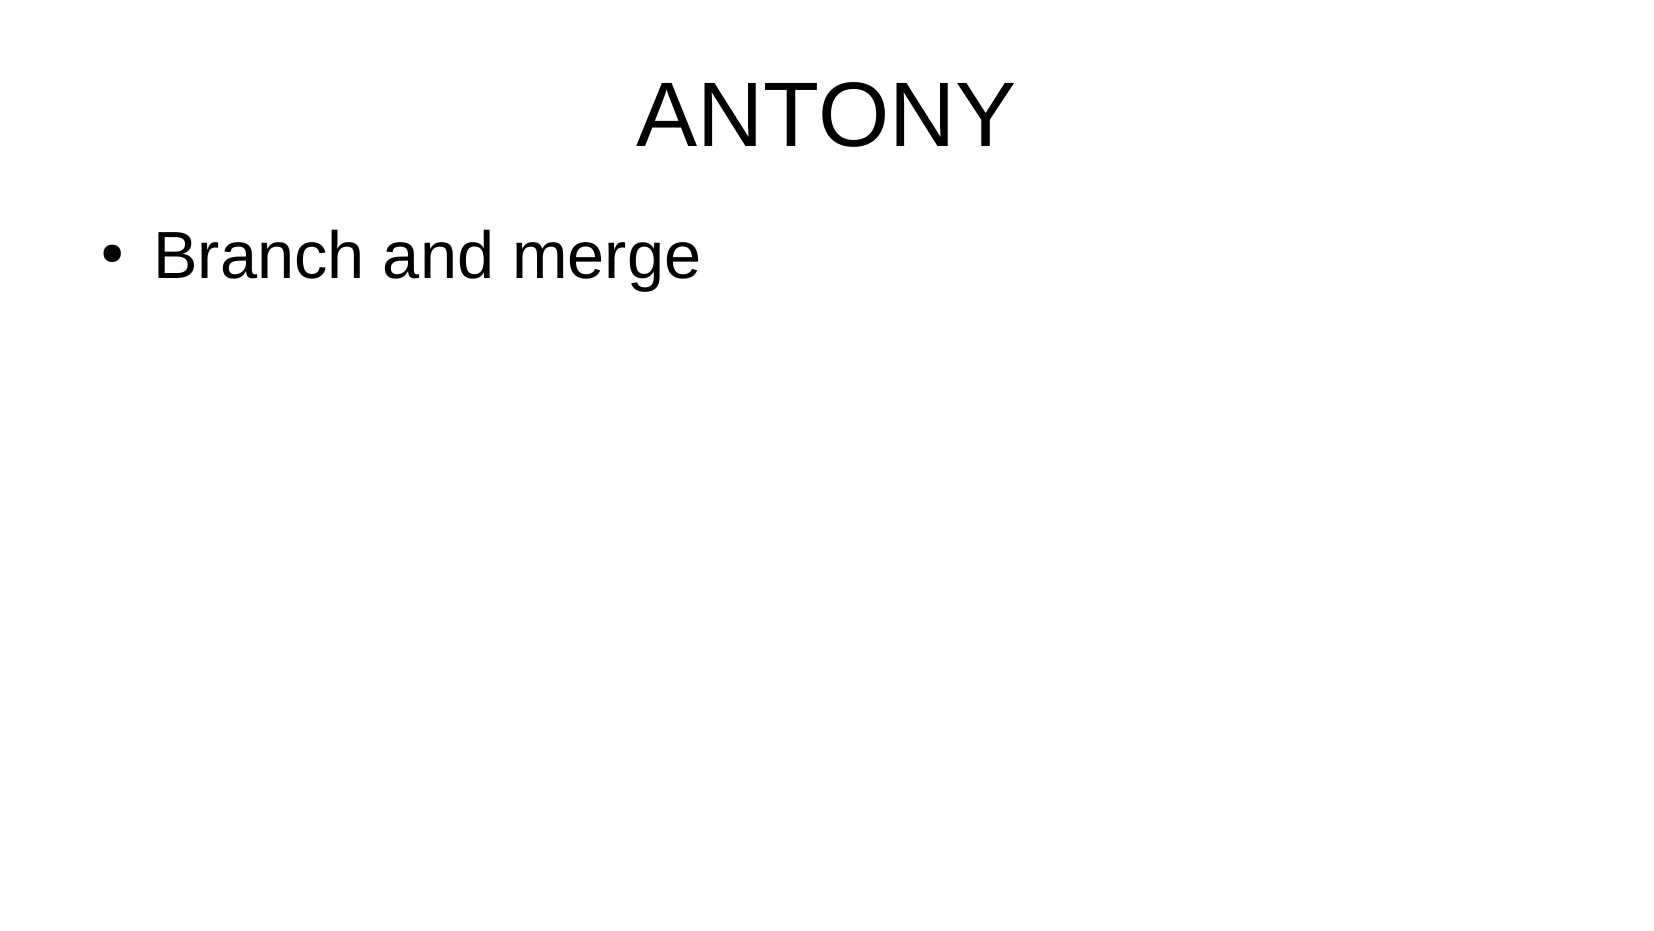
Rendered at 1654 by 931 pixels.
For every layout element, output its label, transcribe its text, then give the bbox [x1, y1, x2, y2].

list Branch and merge [82, 217, 1571, 758]
title ANTONY [82, 37, 1571, 193]
